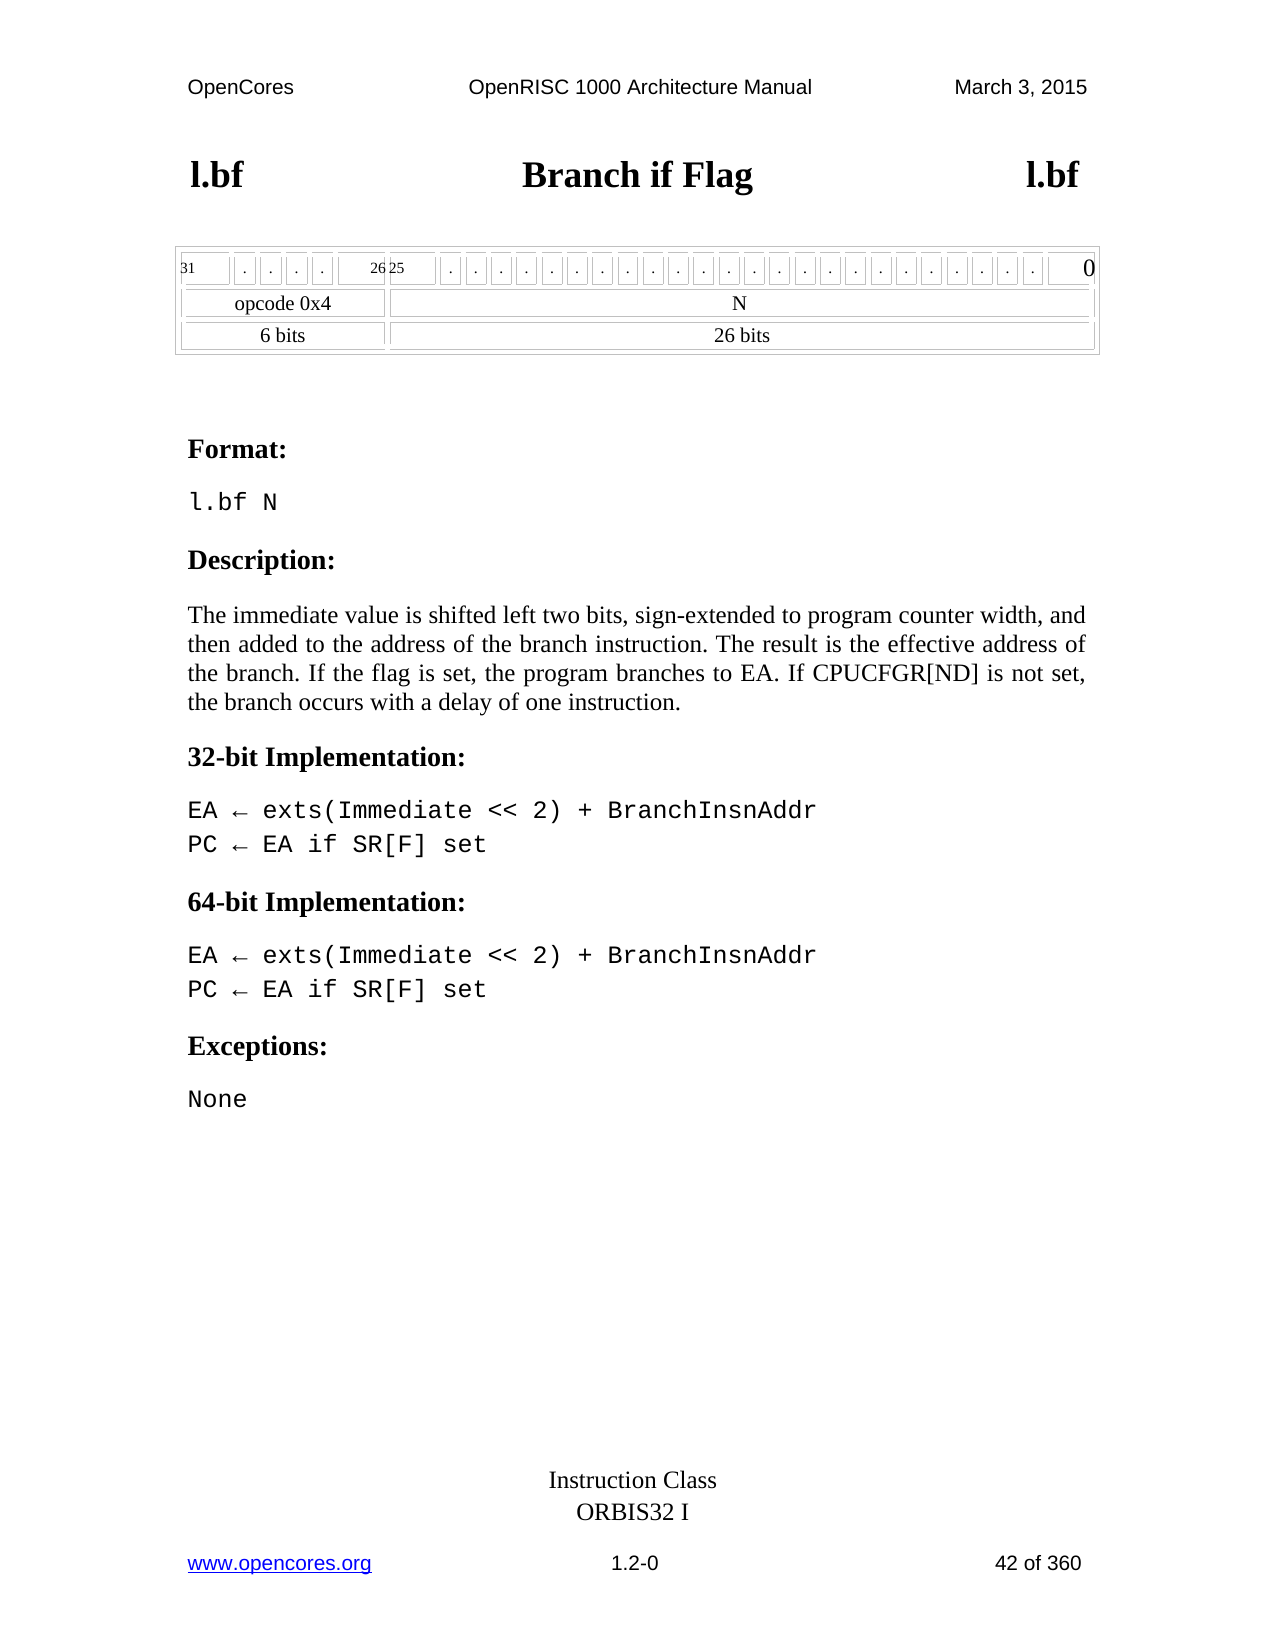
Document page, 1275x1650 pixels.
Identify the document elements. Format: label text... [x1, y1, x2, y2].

text 32-bit Implementation: [187, 740, 1087, 773]
text l.bf N [187, 489, 1087, 518]
text Description: [187, 543, 1087, 575]
text The immediate value is shifted left two bits, sign-extended to program counter width, and then added to the address of the branch instruction. The result is the effective address of the branch. If the flag is set, the program branches to EA. If CPUCFGR[ND] is not set, the branch occurs with a delay of one instruction. [187, 600, 1087, 715]
text None [187, 1087, 1087, 1115]
text EA ← exts(Immediate << 2) + BranchInsnAddr PC ← EA if SR[F] set [187, 942, 1087, 1004]
text EA ← exts(Immediate << 2) + BranchInsnAddr PC ← EA if SR[F] set [187, 798, 1087, 860]
text 64-bit Implementation: [187, 885, 1087, 917]
text Format: [187, 432, 1087, 464]
text Exceptions: [187, 1029, 1087, 1062]
